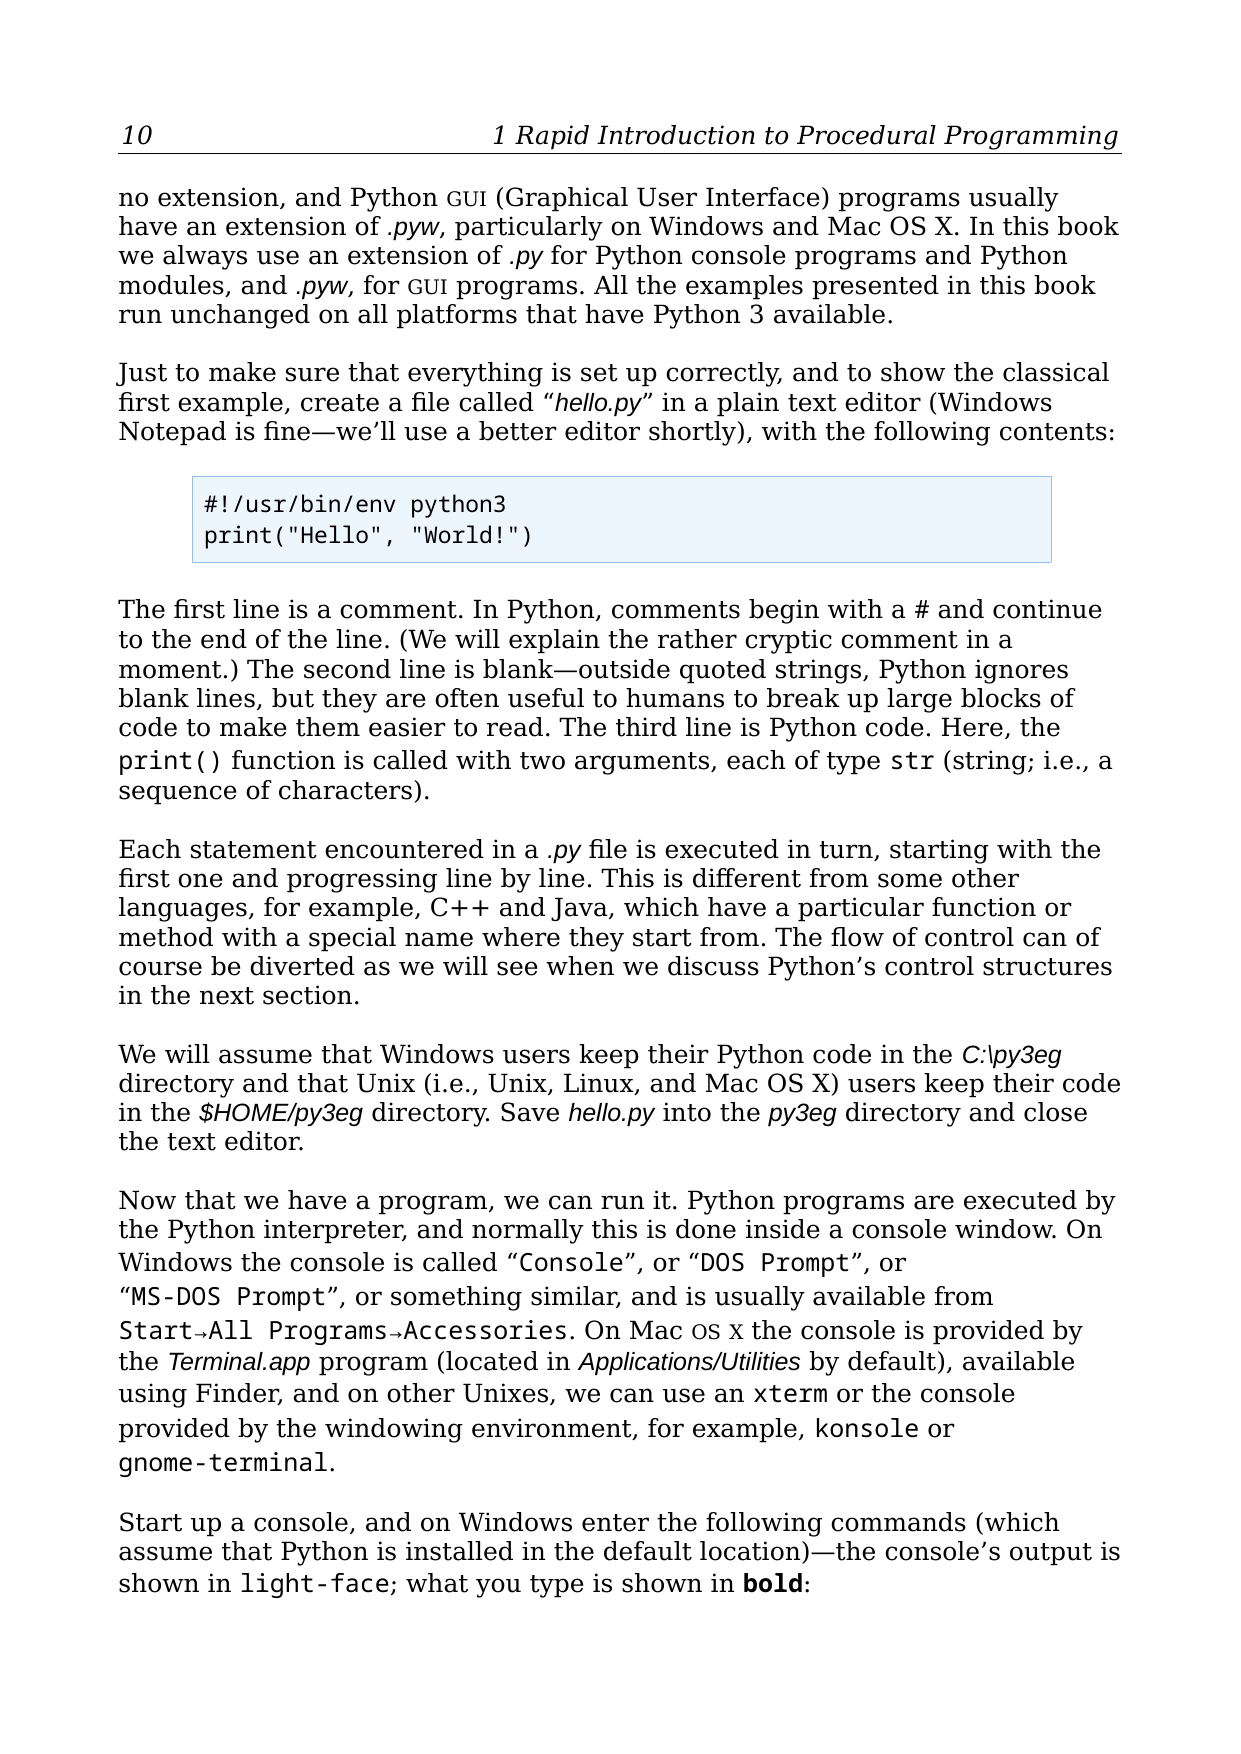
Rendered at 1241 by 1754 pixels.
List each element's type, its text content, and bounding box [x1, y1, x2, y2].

text Start up a console, and on Windows enter the following commands (which assume that Python is installed in the default location)—the console’s output is shown in light-face; what you type is shown in bold: [118, 1508, 1122, 1600]
text Now that we have a program, we can run it. Python programs are executed by the Python interpreter, and normally this is done inside a console window. On Windows the console is called “Console”, or “DOS Prompt”, or “MS‑DOS Prompt”, or something similar, and is usually available from Start→All Programs→Accessories. On Mac os x the console is provided by the Terminal.app program (located in Applications/Utilities by default), available using Finder, and on other Unixes, we can use an xterm or the console provided by the windowing environment, for example, konsole or gnome‑terminal. [118, 1186, 1122, 1478]
text print("Hello", "World!") [193, 507, 1051, 562]
text The first line is a comment. In Python, comments begin with a # and continue to the end of the line. (We will explain the rather cryptic comment in a moment.) The second line is blank—outside quoted strings, Python ignores blank lines, but they are often useful to humans to break up large blocks of code to make them easier to read. The third line is Python code. Here, the print() function is called with two arguments, each of type str (string; i.e., a sequence of characters). [118, 592, 1122, 806]
text #!/usr/bin/env python3 [193, 477, 1051, 507]
text no extension, and Python gui (Graphical User Interface) programs usually have an extension of .pyw, particularly on Windows and Mac OS X. In this book we always use an extension of .py for Python console programs and Python modules, and .pyw, for gui programs. All the examples presented in this book run unchanged on all platforms that have Python 3 available. [118, 183, 1122, 329]
text Each statement encountered in a .py file is executed in turn, starting with the first one and progressing line by line. This is different from some other languages, for example, C++ and Java, which have a particular function or method with a special name where they start from. The flow of control can of course be diverted as we will see when we discuss Python’s control structures in the next section. [118, 835, 1122, 1010]
text We will assume that Windows users keep their Python code in the C:\py3eg directory and that Unix (i.e., Unix, Linux, and Mac OS X) users keep their code in the $HOME/py3eg directory. Save hello.py into the py3eg directory and close the text editor. [118, 1040, 1122, 1157]
text Just to make sure that everything is set up correctly, and to show the classical first example, create a file called “hello.py” in a plain text editor (Windows Notepad is fine—we’ll use a better editor shortly), with the following contents: [118, 359, 1122, 446]
